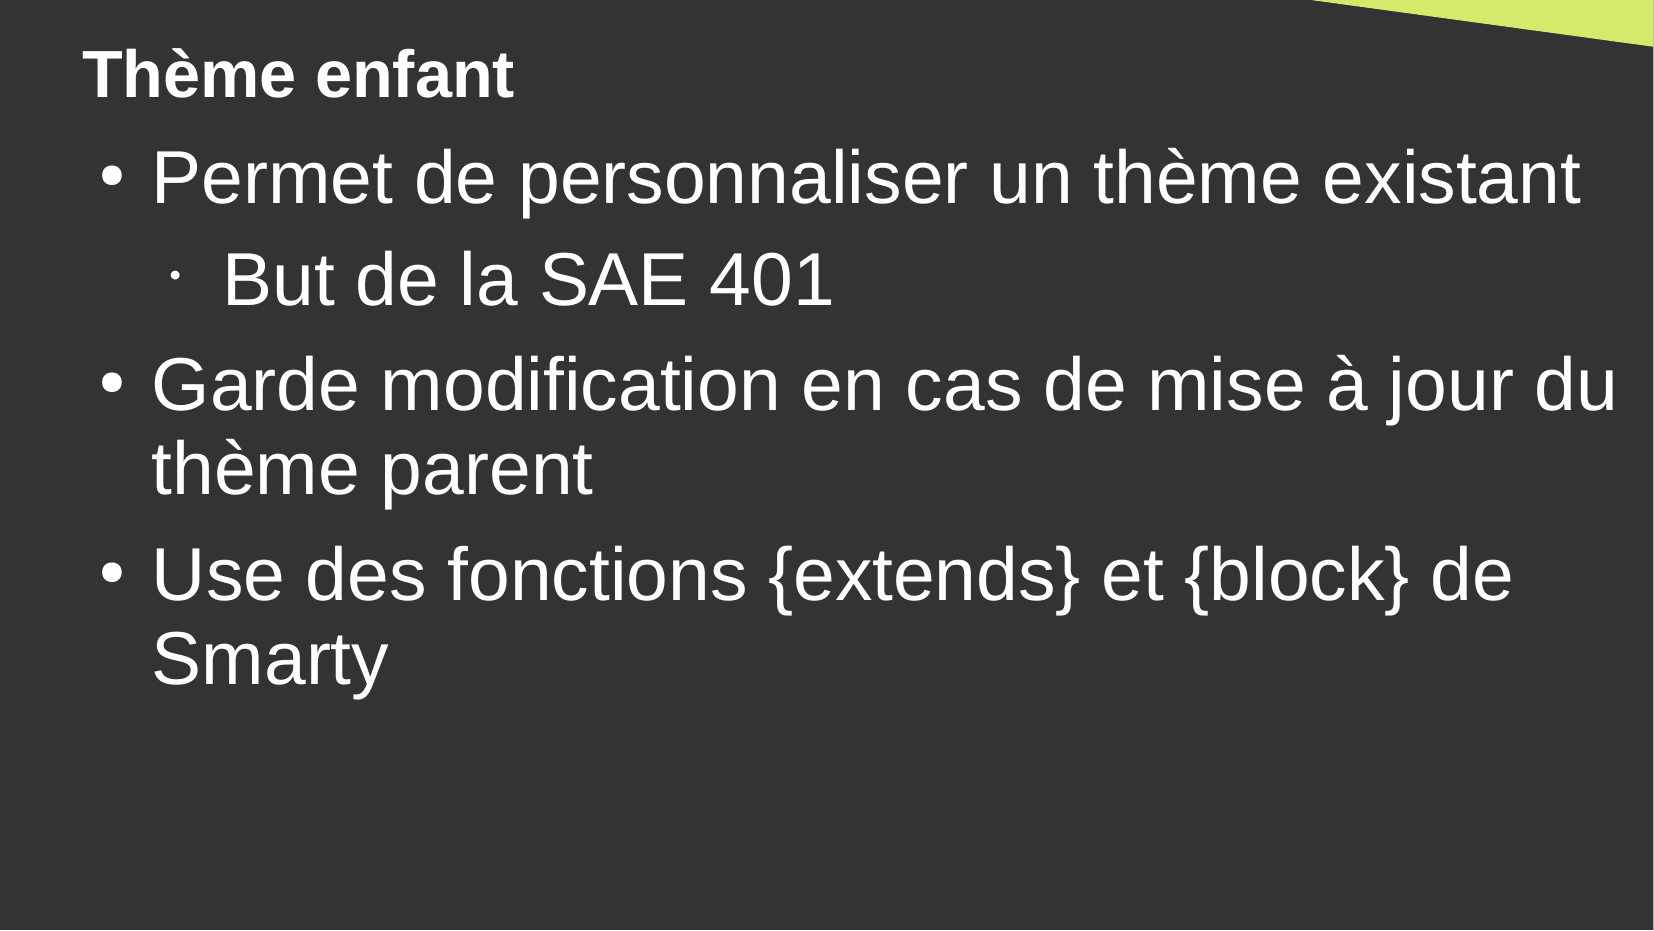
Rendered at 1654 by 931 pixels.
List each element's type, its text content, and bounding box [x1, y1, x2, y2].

text_box [1310, 0, 1654, 47]
list Permet de personnaliser un thème existant But de la SAE 401 Garde modification en cas de mise à jour du thème parent Use des fonctions {extends} et {block} de Smarty [80, 135, 1620, 827]
title Thème enfant [82, 37, 1571, 114]
